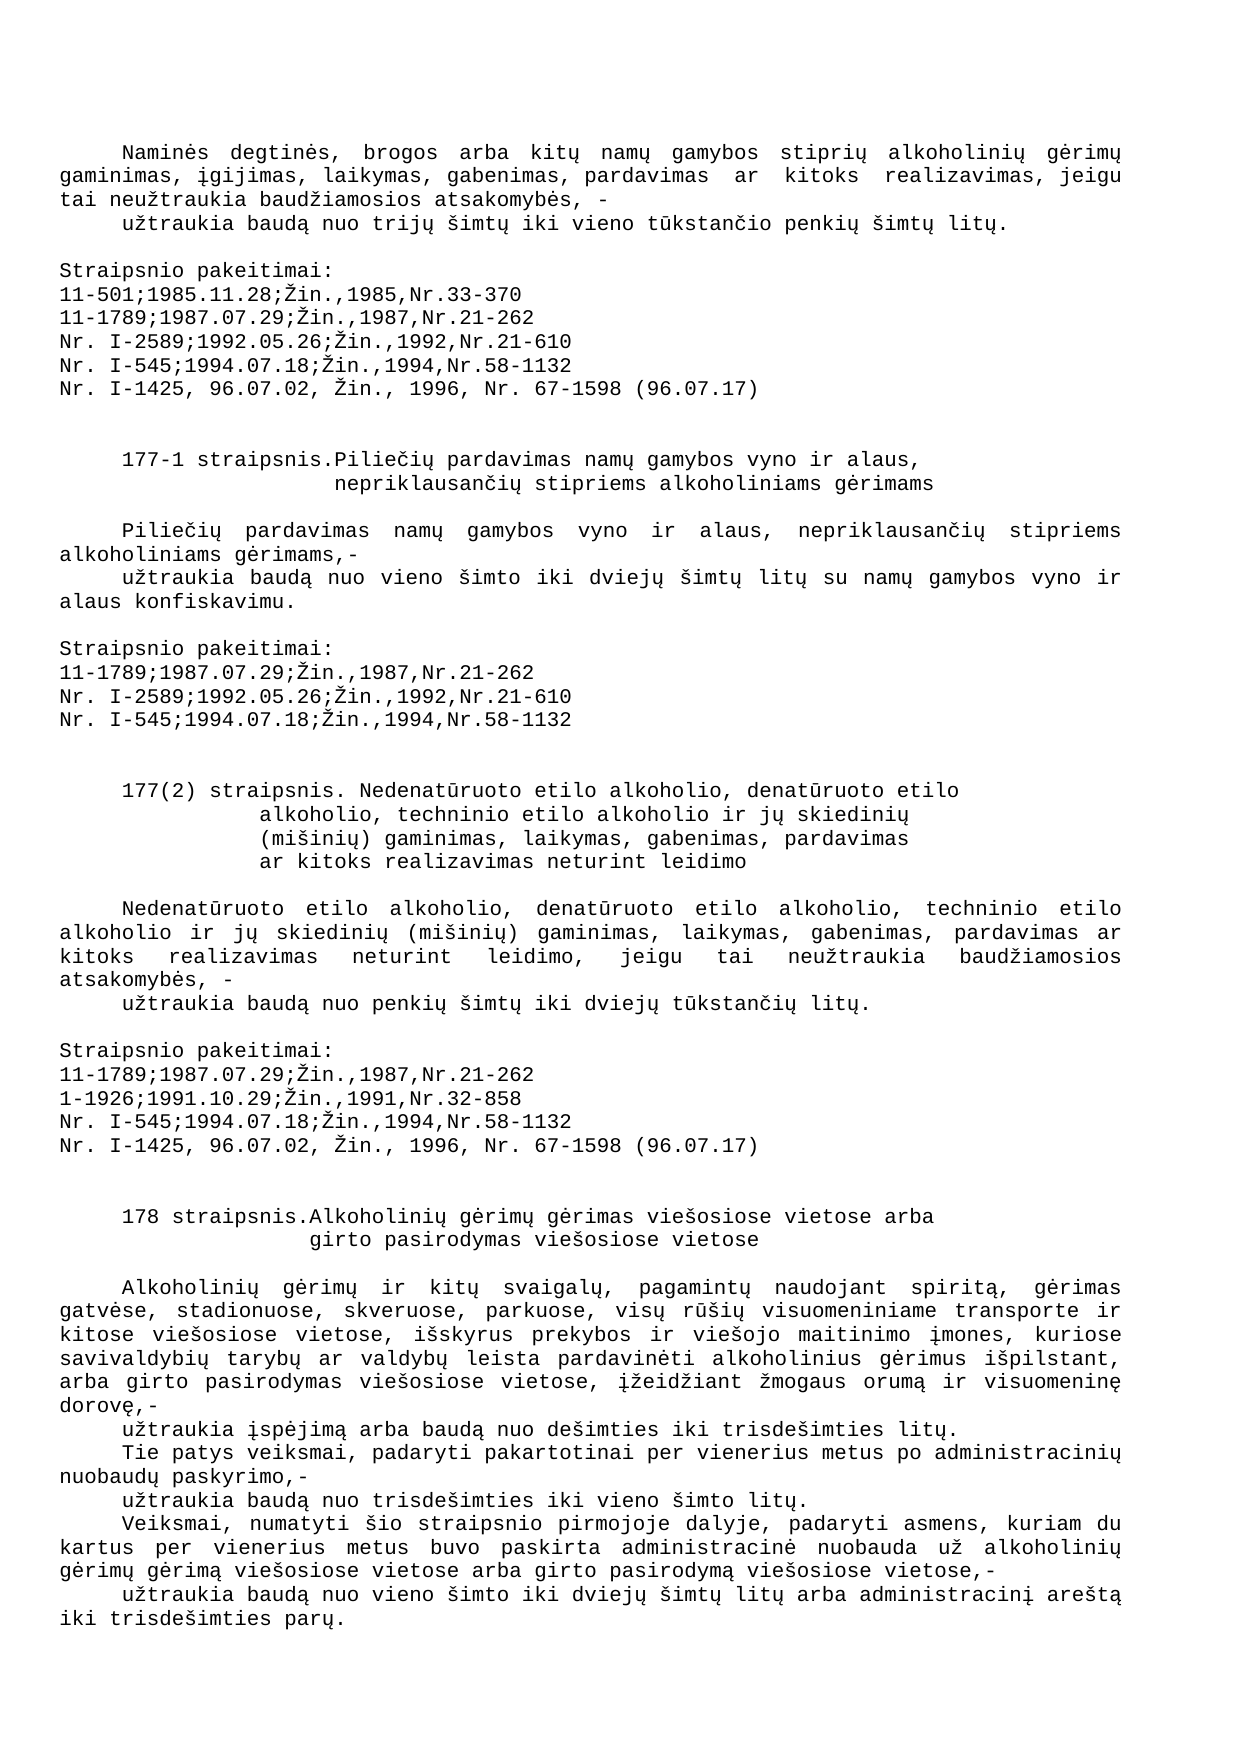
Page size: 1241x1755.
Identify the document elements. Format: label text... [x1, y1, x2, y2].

text ar kitoks realizavimas neturint leidimo [59, 851, 1122, 875]
text 11-1789;1987.07.29;Žin.,1987,Nr.21-262 [59, 1064, 1122, 1088]
text Alkoholinių gėrimų ir kitų svaigalų, pagamintų naudojant spiritą, gėrimas gatvėse, stadionuose, skveruose, parkuose, visų rūšių visuomeniniame transporte ir kitose viešosiose vietose, išskyrus prekybos ir viešojo maitinimo įmones, kuriose savivaldybių tarybų ar valdybų leista pardavinėti alkoholinius gėrimus išpilstant, arba girto pasirodymas viešosiose vietose, įžeidžiant žmogaus orumą ir visuomeninę dorovę,- [59, 1277, 1122, 1419]
text užtraukia įspėjimą arba baudą nuo dešimties iki trisdešimties litų. [59, 1419, 1122, 1442]
text Piliečių pardavimas namų gamybos vyno ir alaus, nepriklausančių stipriems alkoholiniams gėrimams,- [59, 520, 1122, 567]
text alkoholio, techninio etilo alkoholio ir jų skiedinių [59, 804, 1122, 827]
text (mišinių) gaminimas, laikymas, gabenimas, pardavimas [59, 827, 1122, 851]
text užtraukia baudą nuo trisdešimties iki vieno šimto litų. [59, 1489, 1122, 1513]
text 1-1926;1991.10.29;Žin.,1991,Nr.32-858 [59, 1088, 1122, 1111]
text 177(2) straipsnis. Nedenatūruoto etilo alkoholio, denatūruoto etilo [59, 780, 1122, 804]
text užtraukia baudą nuo vieno šimto iki dviejų šimtų litų arba administracinį areštą iki trisdešimties parų. [59, 1584, 1122, 1631]
text Veiksmai, numatyti šio straipsnio pirmojoje dalyje, padaryti asmens, kuriam du kartus per vienerius metus buvo paskirta administracinė nuobauda už alkoholinių gėrimų gėrimą viešosiose vietose arba girto pasirodymą viešosiose vietose,- [59, 1513, 1122, 1584]
text Nr. I-1425, 96.07.02, Žin., 1996, Nr. 67-1598 (96.07.17) [59, 378, 1122, 402]
text Straipsnio pakeitimai: [59, 260, 1122, 284]
text 11-1789;1987.07.29;Žin.,1987,Nr.21-262 [59, 662, 1122, 686]
text Nr. I-545;1994.07.18;Žin.,1994,Nr.58-1132 [59, 709, 1122, 733]
text užtraukia baudą nuo penkių šimtų iki dviejų tūkstančių litų. [59, 993, 1122, 1017]
text Naminės degtinės, brogos arba kitų namų gamybos stiprių alkoholinių gėrimų gaminimas, įgijimas, laikymas, gabenimas, pardavimas ar kitoks realizavimas, jeigu tai neužtraukia baudžiamosios atsakomybės, - [59, 142, 1122, 213]
text Nr. I-545;1994.07.18;Žin.,1994,Nr.58-1132 [59, 354, 1122, 378]
text užtraukia baudą nuo trijų šimtų iki vieno tūkstančio penkių šimtų litų. [59, 213, 1122, 236]
text 178 straipsnis.Alkoholinių gėrimų gėrimas viešosiose vietose arba [59, 1206, 1122, 1229]
text girto pasirodymas viešosiose vietose [59, 1229, 1122, 1253]
text Tie patys veiksmai, padaryti pakartotinai per vienerius metus po administracinių nuobaudų paskyrimo,- [59, 1442, 1122, 1489]
text nepriklausančių stipriems alkoholiniams gėrimams [59, 473, 1122, 496]
text Nedenatūruoto etilo alkoholio, denatūruoto etilo alkoholio, techninio etilo alkoholio ir jų skiedinių (mišinių) gaminimas, laikymas, gabenimas, pardavimas ar kitoks realizavimas neturint leidimo, jeigu tai neužtraukia baudžiamosios atsakomybės, - [59, 898, 1122, 993]
text Nr. I-545;1994.07.18;Žin.,1994,Nr.58-1132 [59, 1111, 1122, 1135]
text Straipsnio pakeitimai: [59, 638, 1122, 662]
text Nr. I-2589;1992.05.26;Žin.,1992,Nr.21-610 [59, 331, 1122, 354]
text 11-501;1985.11.28;Žin.,1985,Nr.33-370 [59, 284, 1122, 307]
text Nr. I-2589;1992.05.26;Žin.,1992,Nr.21-610 [59, 686, 1122, 709]
text užtraukia baudą nuo vieno šimto iki dviejų šimtų litų su namų gamybos vyno ir alaus konfiskavimu. [59, 567, 1122, 615]
text 11-1789;1987.07.29;Žin.,1987,Nr.21-262 [59, 307, 1122, 331]
text Nr. I-1425, 96.07.02, Žin., 1996, Nr. 67-1598 (96.07.17) [59, 1135, 1122, 1158]
text Straipsnio pakeitimai: [59, 1040, 1122, 1064]
text 177-1 straipsnis.Piliečių pardavimas namų gamybos vyno ir alaus, [59, 449, 1122, 473]
